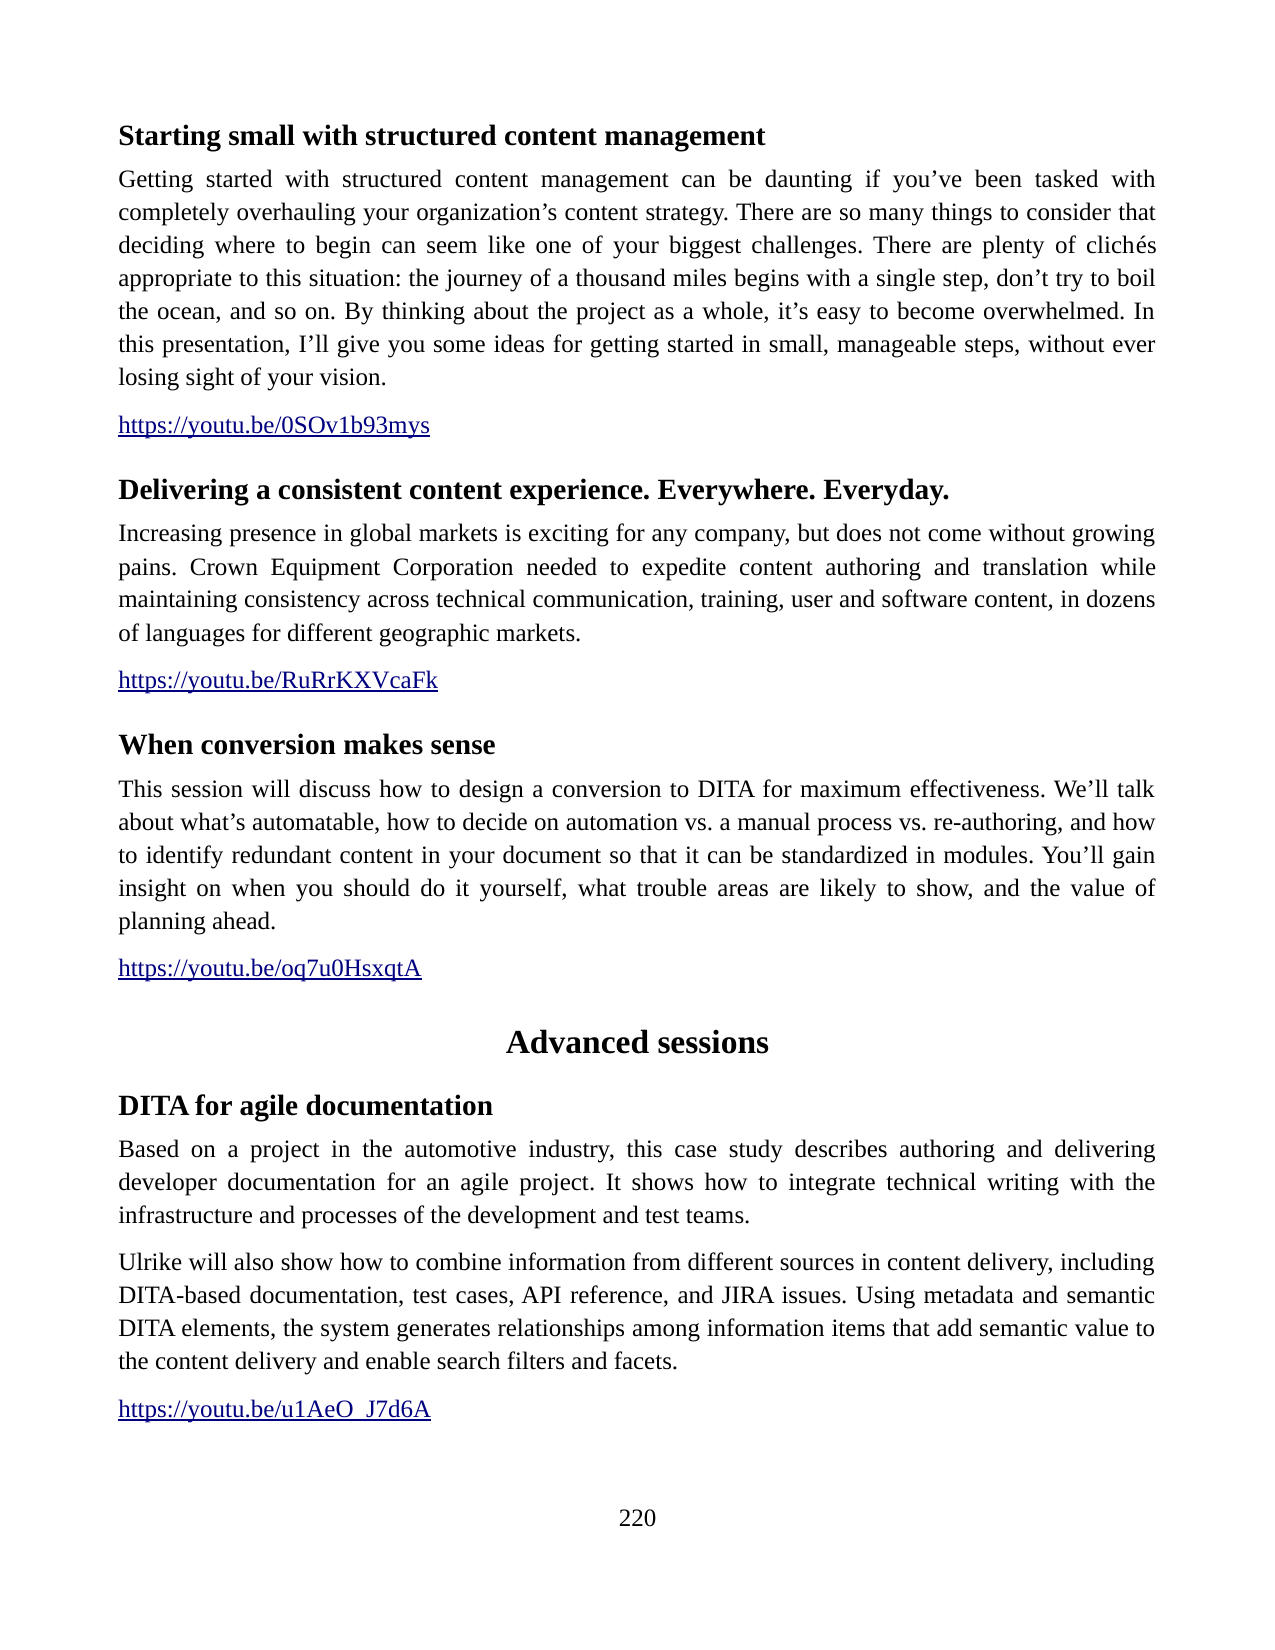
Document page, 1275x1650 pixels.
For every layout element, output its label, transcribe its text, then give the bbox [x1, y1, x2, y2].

text https://youtu.be/oq7u0HsxqtA [118, 953, 1157, 982]
text https://youtu.be/u1AeO_J7d6A [118, 1394, 1157, 1423]
text https://youtu.be/RuRrKXVcaFk [118, 665, 1157, 694]
text https://youtu.be/0SOv1b93mys [118, 410, 1157, 439]
text This session will discuss how to design a conversion to DITA for maximum effectiveness. We’ll talk about what’s automatable, how to decide on automation vs. a manual process vs. re-authoring, and how to identify redundant content in your document so that it can be standardized in modules. You’ll gain insight on when you should do it yourself, what trouble areas are likely to show, and the value of planning ahead. [118, 774, 1157, 934]
subtitle Starting small with structured content management [118, 118, 1157, 152]
subtitle Advanced sessions [118, 1022, 1157, 1060]
text Based on a project in the automotive industry, this case study describes authoring and delivering developer documentation for an agile project. It shows how to integrate technical writing with the infrastructure and processes of the development and test teams. [118, 1134, 1157, 1228]
subtitle Delivering a consistent content experience. Everywhere. Everyday. [118, 472, 1157, 506]
text Ulrike will also show how to combine information from different sources in content delivery, including DITA-based documentation, test cases, API reference, and JIRA issues. Using metadata and semantic DITA elements, the system generates relationships among information items that add semantic value to the content delivery and enable search filters and facets. [118, 1247, 1157, 1375]
subtitle DITA for agile documentation [118, 1087, 1157, 1121]
text Increasing presence in global markets is exciting for any company, but does not come without growing pains. Crown Equipment Corporation needed to expedite content authoring and translation while maintaining consistency across technical communication, training, user and software content, in dozens of languages for different geographic markets. [118, 518, 1157, 646]
text Getting started with structured content management can be daunting if you’ve been tasked with completely overhauling your organization’s content strategy. There are so many things to consider that deciding where to begin can seem like one of your biggest challenges. There are plenty of clichés appropriate to this situation: the journey of a thousand miles begins with a single step, don’t try to boil the ocean, and so on. By thinking about the project as a whole, it’s easy to become overwhelmed. In this presentation, I’ll give you some ideas for getting started in small, manageable steps, without ever losing sight of your vision. [118, 164, 1157, 391]
subtitle When conversion makes sense [118, 727, 1157, 761]
